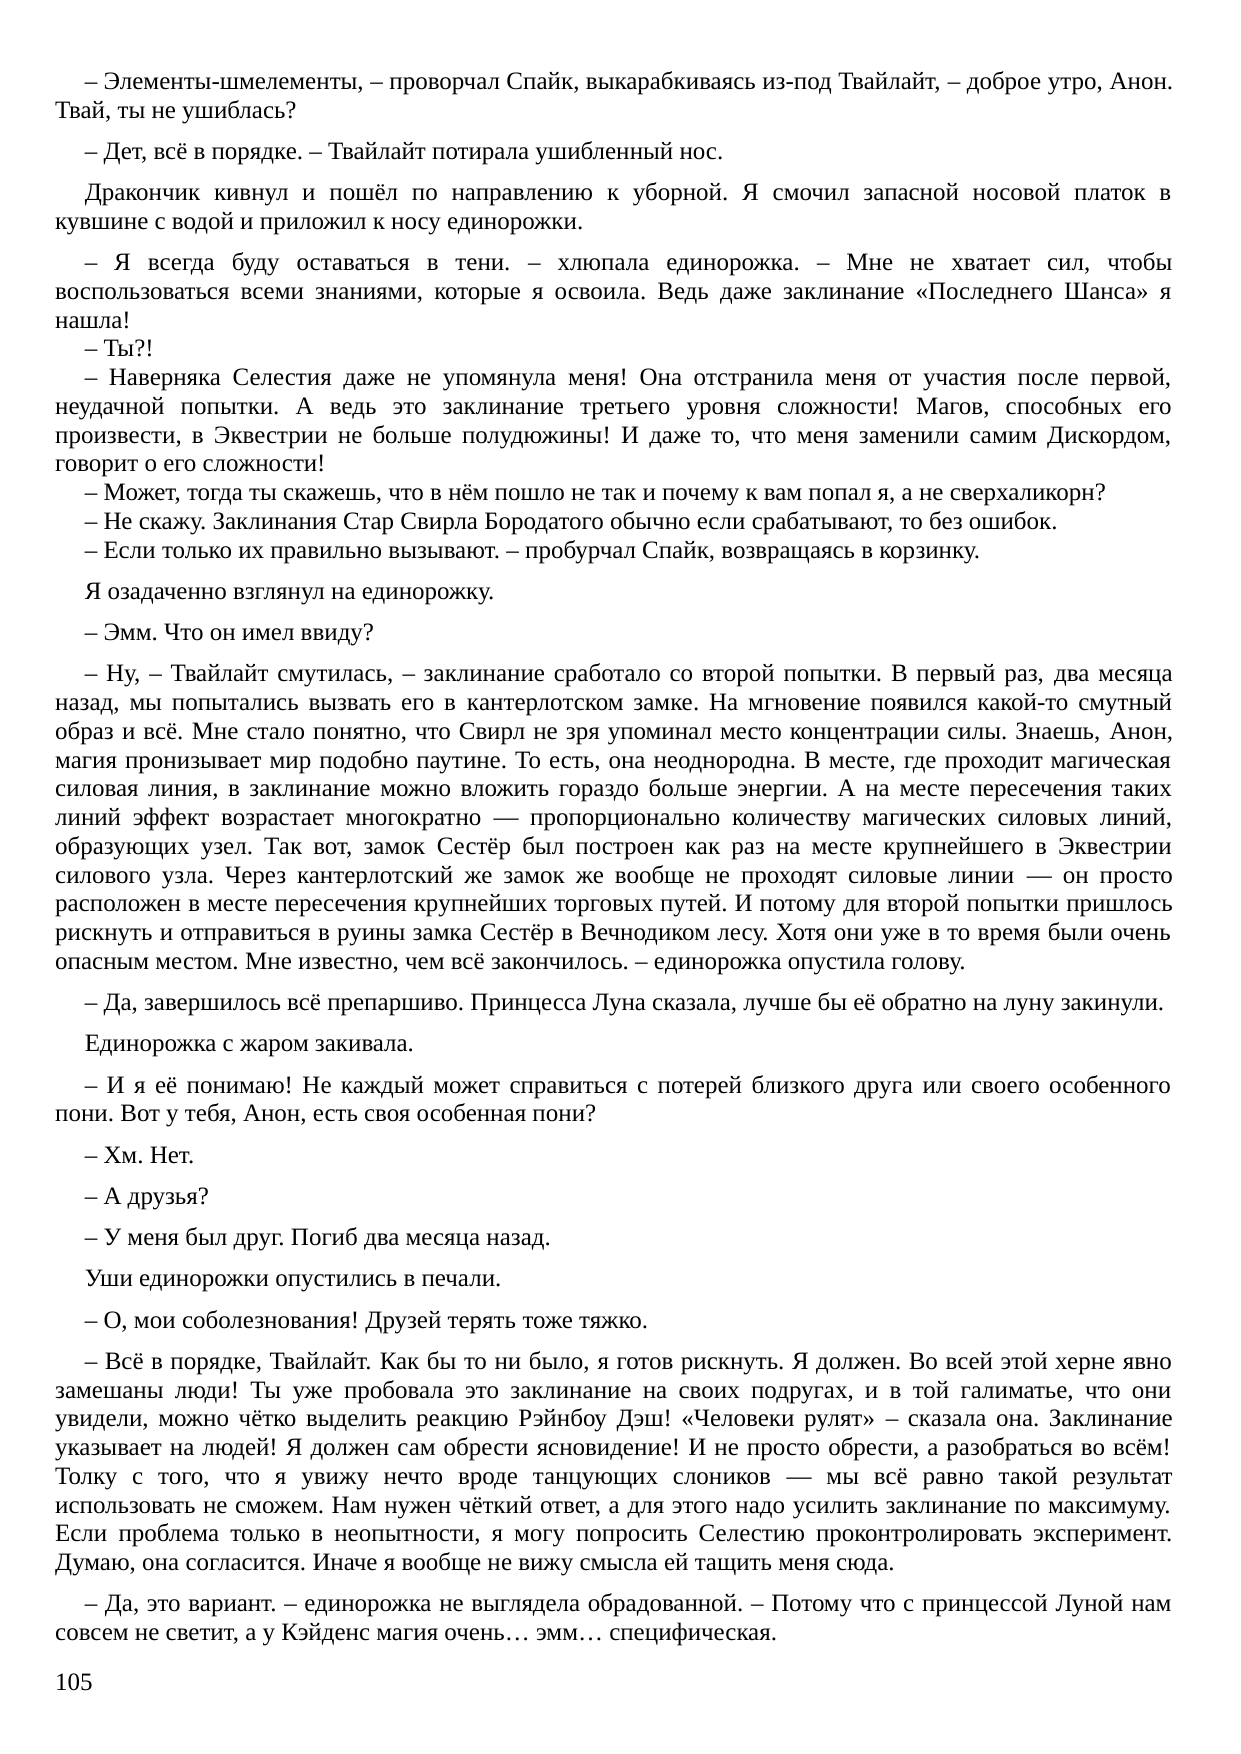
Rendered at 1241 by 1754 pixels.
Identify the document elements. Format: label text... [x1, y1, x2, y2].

text – Эмм. Что он имел ввиду? [55, 617, 1173, 646]
text Единорожка с жаром закивала. [55, 1028, 1173, 1057]
text – Да, завершилось всё препаршиво. Принцесса Луна сказала, лучше бы её обратно на луну закинули. [55, 987, 1173, 1016]
text – О, мои соболезнования! Друзей терять тоже тяжко. [55, 1305, 1173, 1333]
text – А друзья? [55, 1181, 1173, 1210]
text Уши единорожки опустились в печали. [55, 1263, 1173, 1292]
text – Я всегда буду оставаться в тени. – хлюпала единорожка. – Мне не хватает сил, чтобы воспользоваться всеми знаниями, которые я освоила. Ведь даже заклинание «Последнего Шанса» я нашла! [55, 247, 1173, 333]
text – И я её понимаю! Не каждый может справиться с потерей близкого друга или своего особенного пони. Вот у тебя, Анон, есть своя особенная пони? [55, 1070, 1173, 1127]
text – Может, тогда ты скажешь, что в нём пошло не так и почему к вам попал я, а не сверхаликорн? [55, 477, 1173, 506]
text – Если только их правильно вызывают. – пробурчал Спайк, возвращаясь в корзинку. [55, 535, 1173, 563]
text – Ну, – Твайлайт смутилась, – заклинание сработало со второй попытки. В первый раз, два месяца назад, мы попытались вызвать его в кантерлотском замке. На мгновение появился какой-то смутный образ и всё. Мне стало понятно, что Свирл не зря упоминал место концентрации силы. Знаешь, Анон, магия пронизывает мир подобно паутине. То есть, она неоднородна. В месте, где проходит магическая силовая линия, в заклинание можно вложить гораздо больше энергии. А на месте пересечения таких линий эффект возрастает многократно — пропорционально количеству магических силовых линий, образующих узел. Так вот, замок Сестёр был построен как раз на месте крупнейшего в Эквестрии силового узла. Через кантерлотский же замок же вообще не проходят силовые линии — он просто расположен в месте пересечения крупнейших торговых путей. И потому для второй попытки пришлось рискнуть и отправиться в руины замка Сестёр в Вечнодиком лесу. Хотя они уже в то время были очень опасным местом. Мне известно, чем всё закончилось. – единорожка опустила голову. [55, 658, 1173, 975]
text – Ты?! [55, 333, 1173, 362]
text – У меня был друг. Погиб два месяца назад. [55, 1222, 1173, 1251]
text – Да, это вариант. – единорожка не выглядела обрадованной. – Потому что с принцессой Луной нам совсем не светит, а у Кэйденс магия очень… эмм… специфическая. [55, 1588, 1173, 1646]
text Дракончик кивнул и пошёл по направлению к уборной. Я смочил запасной носовой платок в кувшине с водой и приложил к носу единорожки. [55, 177, 1173, 235]
text – Элементы-шмелементы, – проворчал Спайк, выкарабкиваясь из-под Твайлайт, – доброе утро, Анон. Твай, ты не ушиблась? [55, 66, 1173, 123]
text – Наверняка Селестия даже не упомянула меня! Она отстранила меня от участия после первой, неудачной попытки. А ведь это заклинание третьего уровня сложности! Магов, способных его произвести, в Эквестрии не больше полудюжины! И даже то, что меня заменили самим Дискордом, говорит о его сложности! [55, 362, 1173, 477]
text – Хм. Нет. [55, 1140, 1173, 1168]
text – Дет, всё в порядке. – Твайлайт потирала ушибленный нос. [55, 136, 1173, 165]
text Я озадаченно взглянул на единорожку. [55, 576, 1173, 605]
text – Не скажу. Заклинания Стар Свирла Бородатого обычно если срабатывают, то без ошибок. [55, 506, 1173, 535]
text – Всё в порядке, Твайлайт. Как бы то ни было, я готов рискнуть. Я должен. Во всей этой херне явно замешаны люди! Ты уже пробовала это заклинание на своих подругах, и в той галиматье, что они увидели, можно чётко выделить реакцию Рэйнбоу Дэш! «Человеки рулят» – сказала она. Заклинание указывает на людей! Я должен сам обрести ясновидение! И не просто обрести, а разобраться во всём! Толку с того, что я увижу нечто вроде танцующих слоников — мы всё равно такой результат использовать не сможем. Нам нужен чёткий ответ, а для этого надо усилить заклинание по максимуму. Если проблема только в неопытности, я могу попросить Селестию проконтролировать эксперимент. Думаю, она согласится. Иначе я вообще не вижу смысла ей тащить меня сюда. [55, 1346, 1173, 1576]
